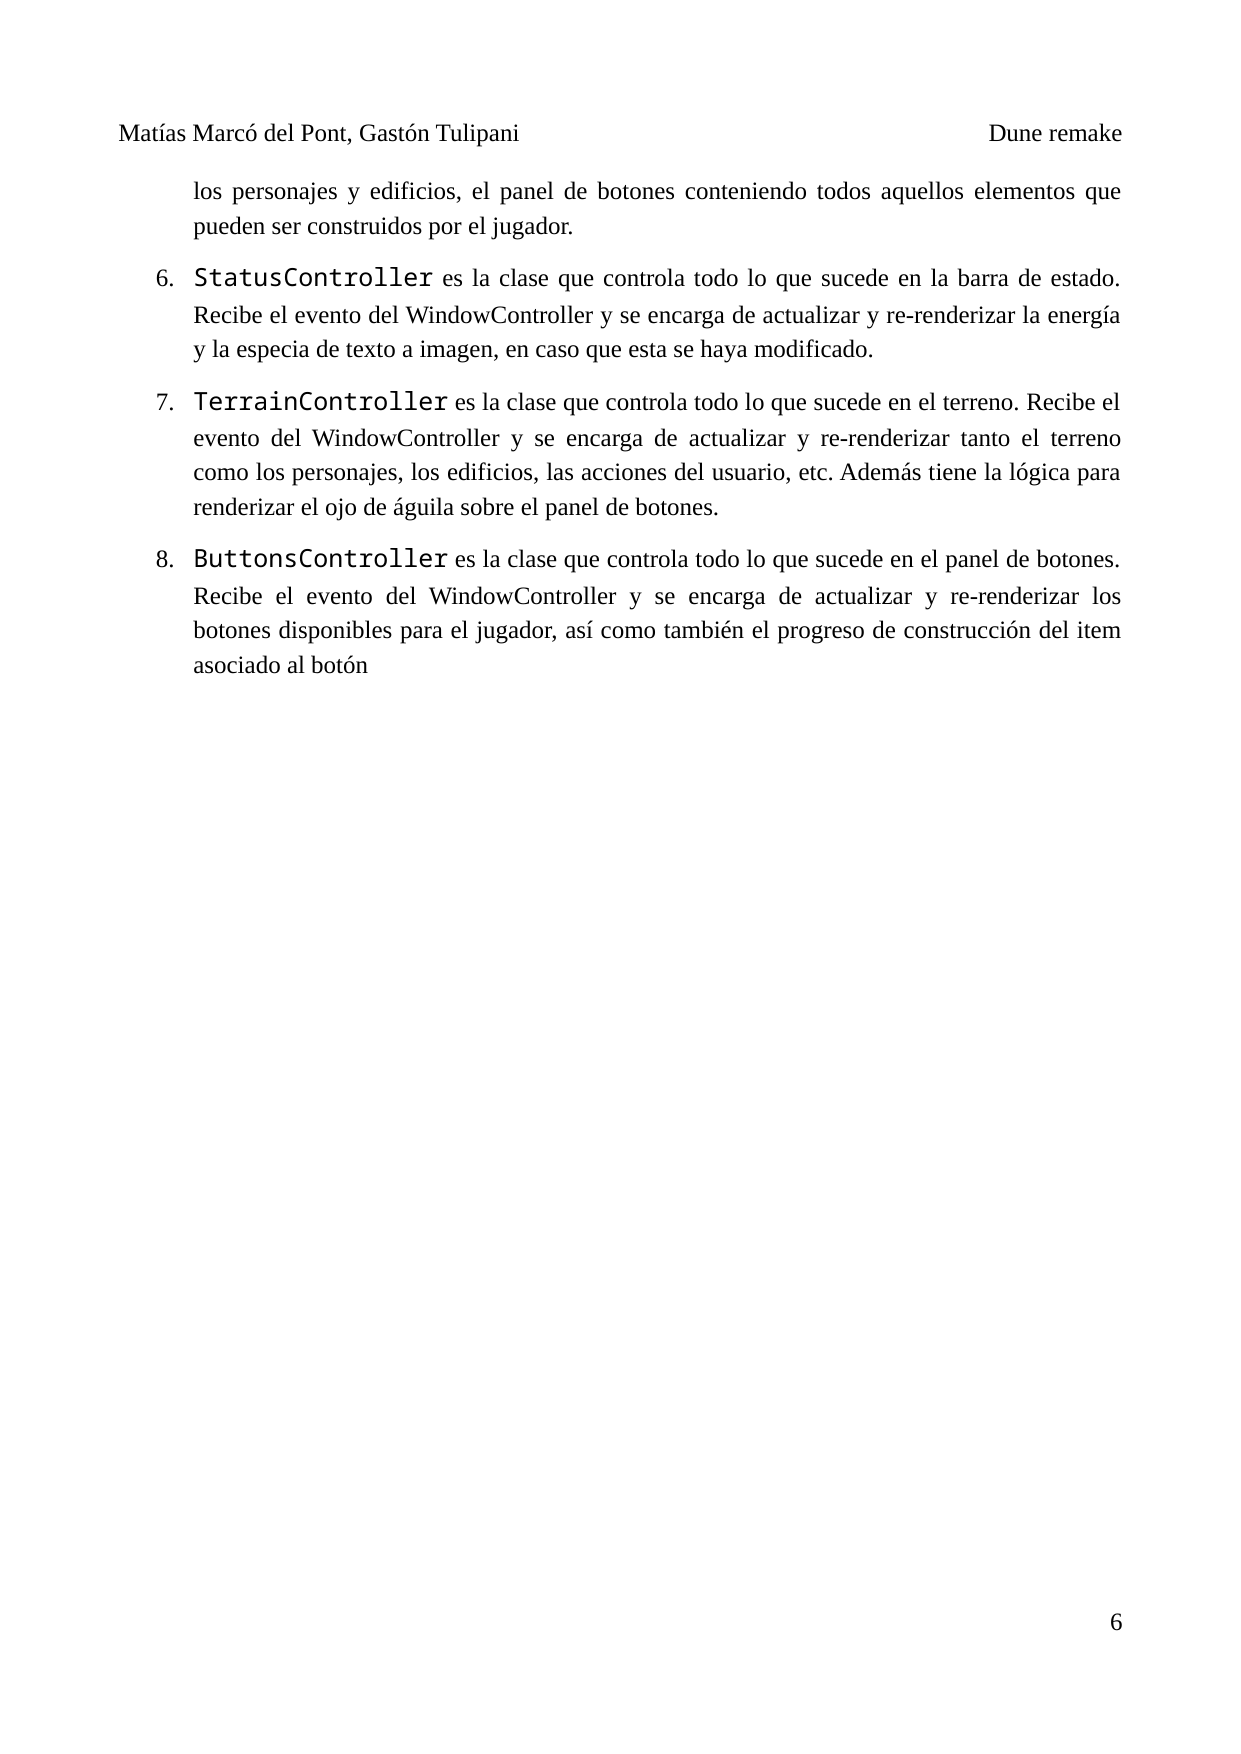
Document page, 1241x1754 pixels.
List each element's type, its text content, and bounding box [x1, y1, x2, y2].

list TerrainController es la clase que controla todo lo que sucede en el terreno. Recibe el evento del WindowController y se encarga de actualizar y re-renderizar tanto el terreno como los personajes, los edificios, las acciones del usuario, etc. Además tiene la lógica para renderizar el ojo de águila sobre el panel de botones. [156, 383, 1122, 521]
list StatusController es la clase que controla todo lo que sucede en la barra de estado. Recibe el evento del WindowController y se encarga de actualizar y re-renderizar la energía y la especia de texto a imagen, en caso que esta se haya modificado. [156, 260, 1122, 363]
list los personajes y edificios, el panel de botones conteniendo todos aquellos elementos que pueden ser construidos por el jugador. [156, 176, 1122, 239]
list ButtonsController es la clase que controla todo lo que sucede en el panel de botones. Recibe el evento del WindowController y se encarga de actualizar y re-renderizar los botones disponibles para el jugador, así como también el progreso de construcción del item asociado al botón [156, 541, 1122, 678]
